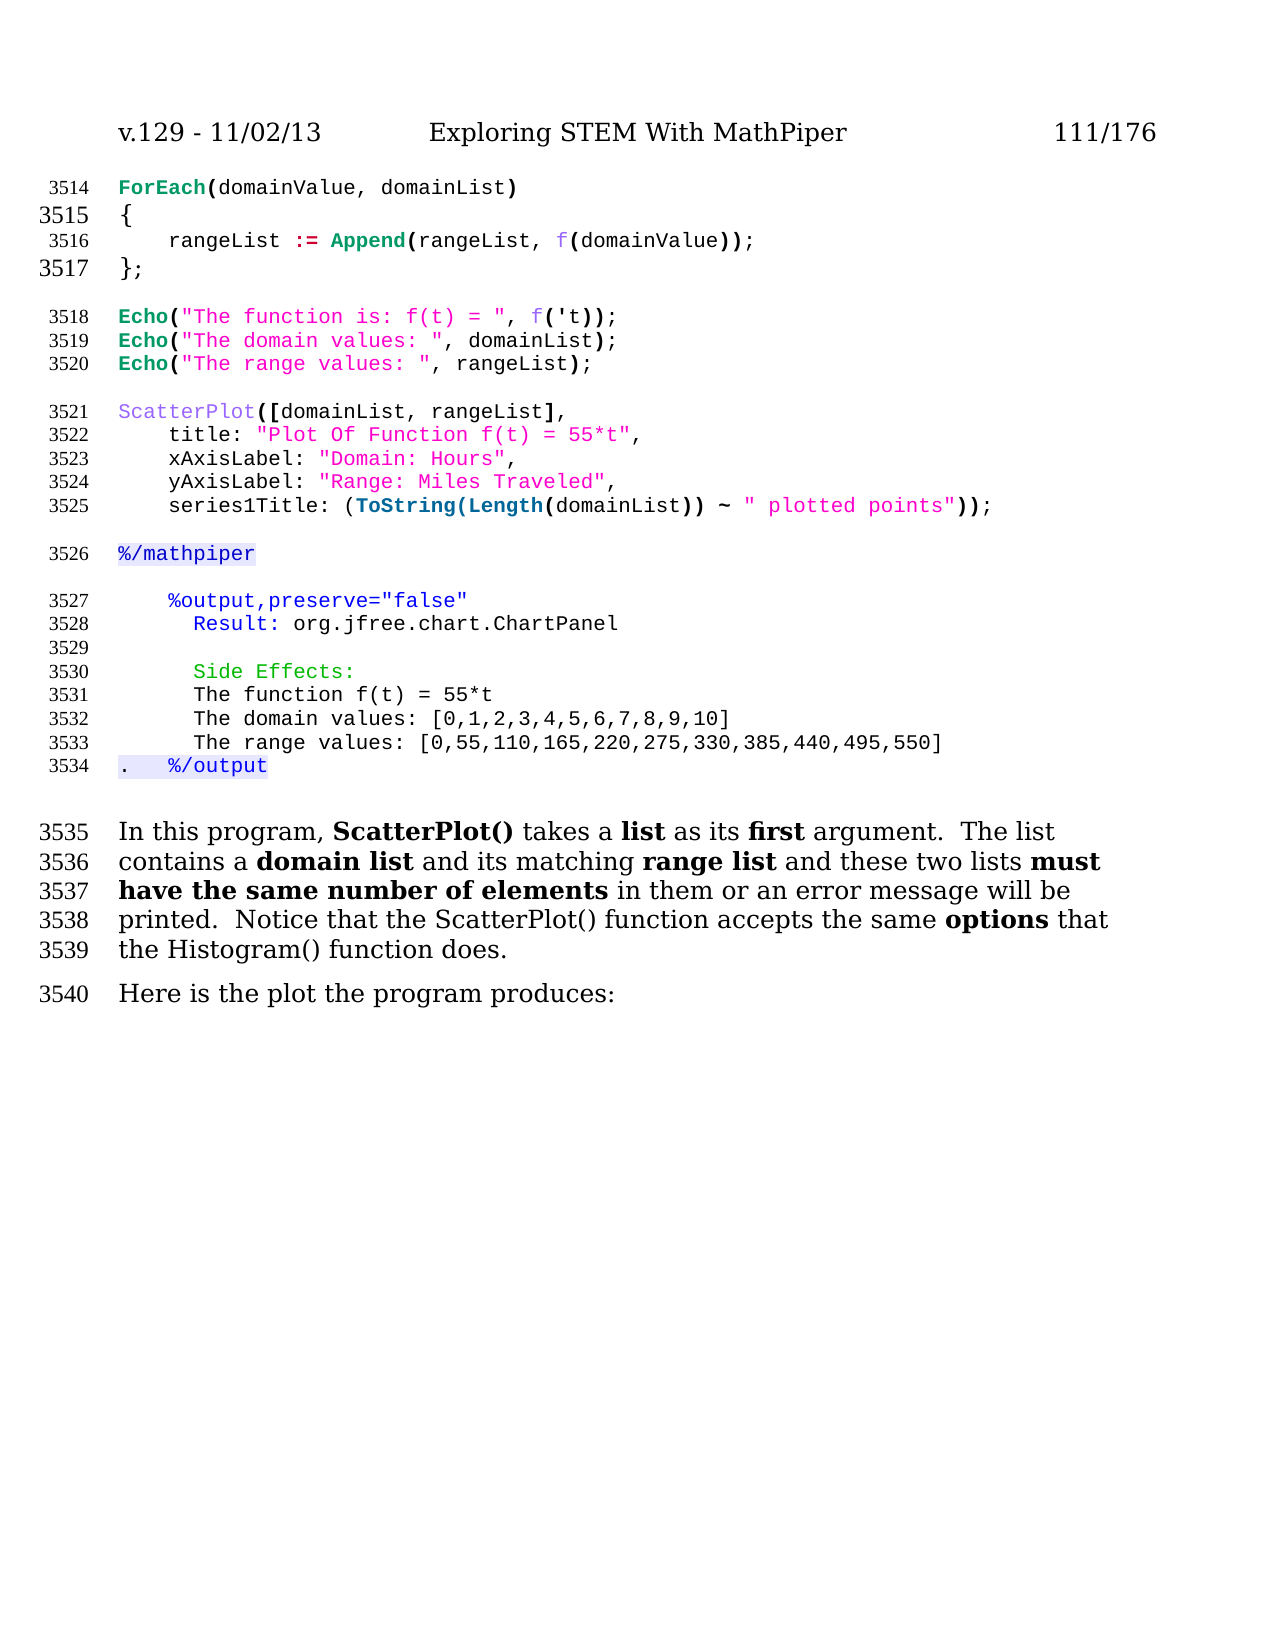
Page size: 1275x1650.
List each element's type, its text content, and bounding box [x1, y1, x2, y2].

text %/mathpiper [118, 542, 1157, 566]
text Side Effects: [118, 661, 1157, 684]
text rangeList := Append(rangeList, f(domainValue)); [118, 229, 1157, 253]
text Echo("The range values: ", rangeList); [118, 353, 1157, 377]
text Echo("The function is: f(t) = ", f('t)); [118, 306, 1157, 330]
text series1Title: (ToString(Length(domainList)) ~ " plotted points")); [118, 495, 1157, 519]
text ForEach(domainValue, domainList) [118, 177, 1157, 200]
text The function f(t) = 55*t [118, 684, 1157, 708]
text . %/output [118, 755, 1157, 779]
text }; [118, 253, 1157, 282]
text xAxisLabel: "Domain: Hours", [118, 448, 1157, 472]
text Result: org.jfree.chart.ChartPanel [118, 613, 1157, 637]
text ScatterPlot([domainList, rangeList], [118, 401, 1157, 424]
text Here is the plot the program produces: [118, 979, 1157, 1008]
text %output,preserve="false" [118, 590, 1157, 613]
text yAxisLabel: "Range: Miles Traveled", [118, 472, 1157, 495]
text The domain values: [0,1,2,3,4,5,6,7,8,9,10] [118, 708, 1157, 732]
text Echo("The domain values: ", domainList); [118, 330, 1157, 353]
text In this program, ScatterPlot() takes a list as its first argument. The list contains a domain list and its matching range list and these two lists must have the same number of elements in them or an error message will be printed. Notice that the ScatterPlot() function accepts the same options that the Histogram() function does. [118, 817, 1157, 964]
text The range values: [0,55,110,165,220,275,330,385,440,495,550] [118, 732, 1157, 755]
text title: "Plot Of Function f(t) = 55*t", [118, 424, 1157, 448]
text { [118, 200, 1157, 229]
